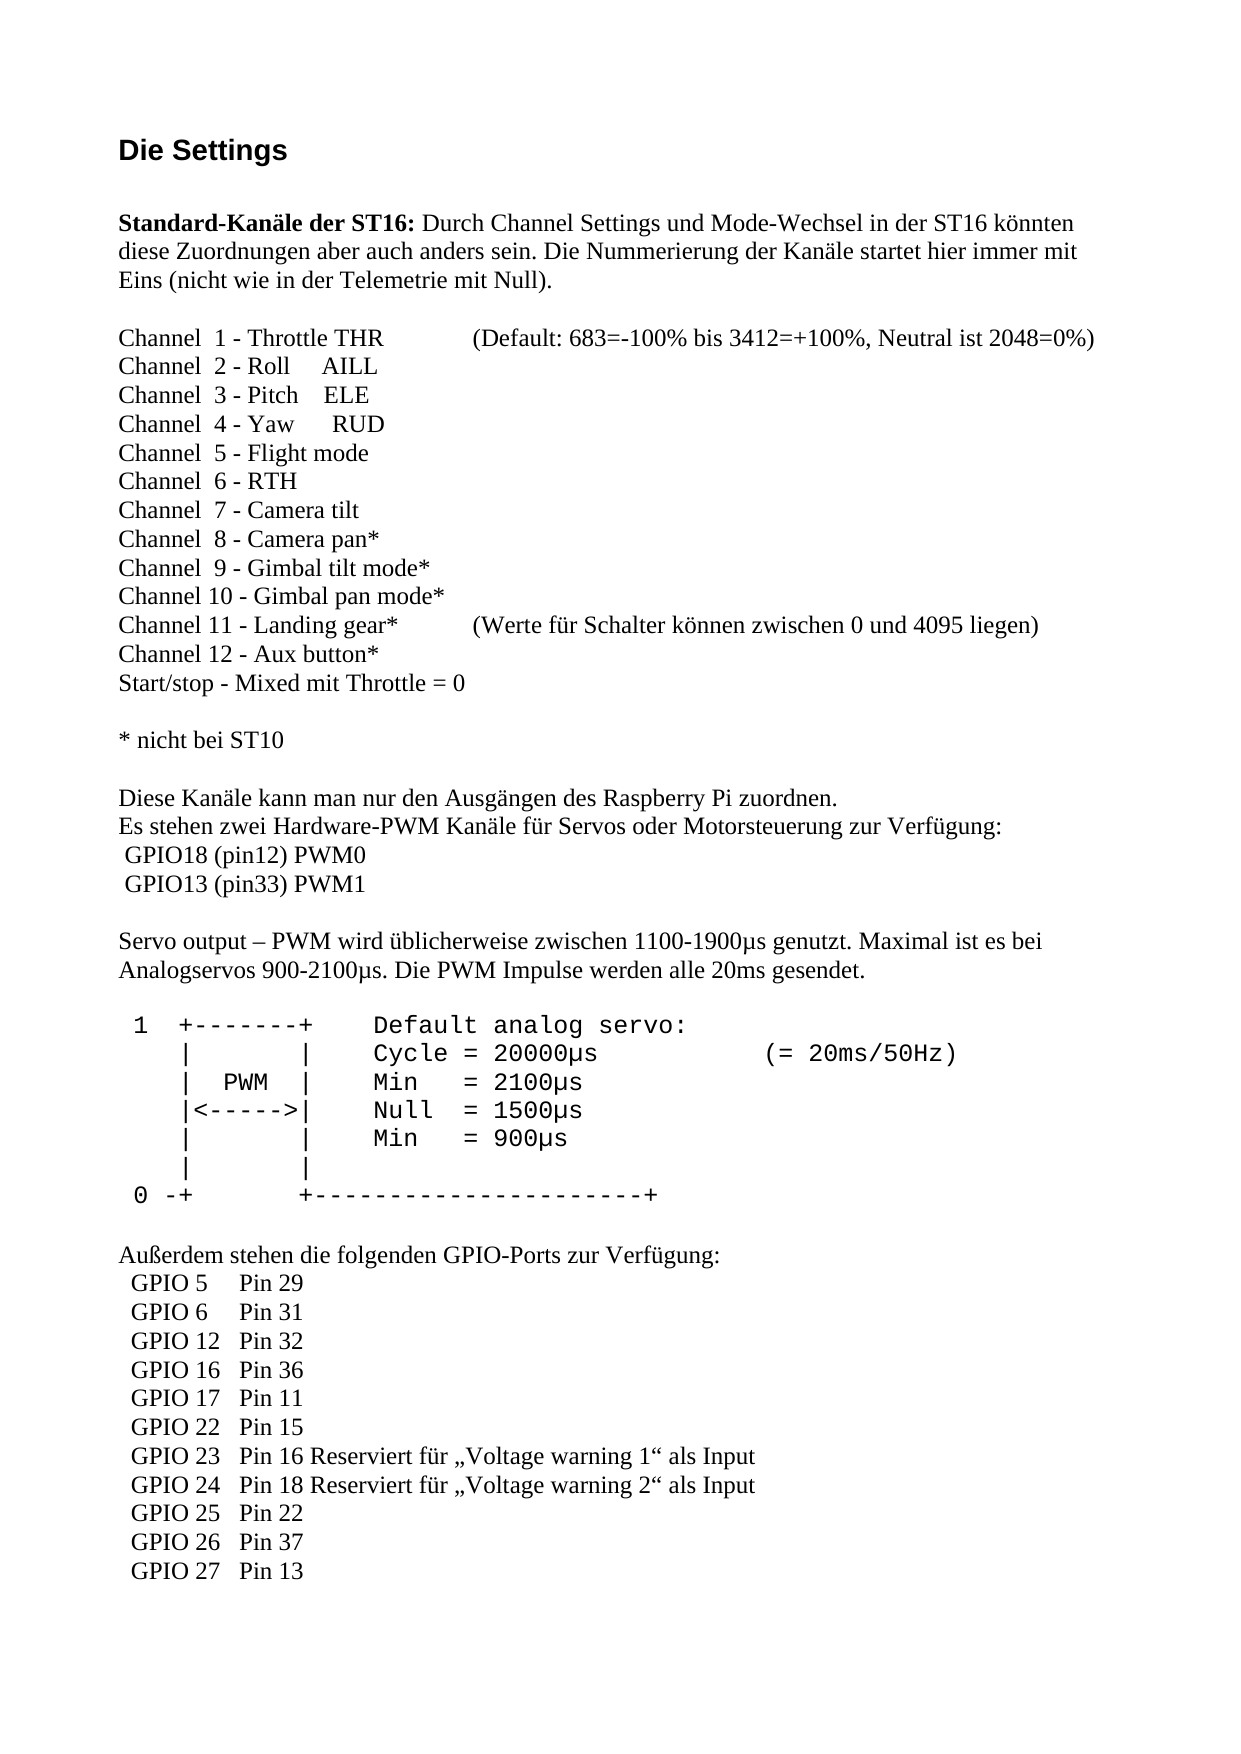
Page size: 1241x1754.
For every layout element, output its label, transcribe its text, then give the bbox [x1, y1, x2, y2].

text GPIO 16 Pin 36 [118, 1355, 1122, 1383]
text GPIO 22 Pin 15 [118, 1412, 1122, 1441]
text GPIO13 (pin33) PWM1 [118, 869, 1122, 898]
text Diese Kanäle kann man nur den Ausgängen des Raspberry Pi zuordnen. [118, 783, 1122, 811]
text GPIO 25 Pin 22 [118, 1498, 1122, 1527]
text GPIO 27 Pin 13 [118, 1556, 1122, 1585]
text Standard-Kanäle der ST16: Durch Channel Settings und Mode-Wechsel in der ST16 könnten diese Zuordnungen aber auch anders sein. Die Nummerierung der Kanäle startet hier immer mit Eins (nicht wie in der Telemetrie mit Null). [118, 208, 1122, 323]
text GPIO 24 Pin 18 Reserviert für „Voltage warning 2“ als Input [118, 1470, 1122, 1498]
text GPIO 12 Pin 32 [118, 1326, 1122, 1355]
subtitle Die Settings [118, 133, 1122, 166]
text Channel 1 - Throttle THR (Default: 683=-100% bis 3412=+100%, Neutral ist 2048=0%) Channel 2 - Roll AILL Channel 3 - Pitch ELE Channel 4 - Yaw RUD Channel 5 - Flight mode Channel 6 - RTH Channel 7 - Camera tilt Channel 8 - Camera pan* Channel 9 - Gimbal tilt mode* Channel 10 - Gimbal pan mode* Channel 11 - Landing gear* (Werte für Schalter können zwischen 0 und 4095 liegen) Channel 12 - Aux button* Start/stop - Mixed mit Throttle = 0 [118, 323, 1122, 696]
text 1 +-------+ Default analog servo: | | Cycle = 20000µs (= 20ms/50Hz) | PWM | Min = 2100µs |<----->| Null = 1500µs | | Min = 900µs | | 0 -+ +----------------------+ [118, 984, 1122, 1240]
text GPIO 17 Pin 11 [118, 1383, 1122, 1412]
text GPIO 5 Pin 29 [118, 1268, 1122, 1297]
text GPIO 26 Pin 37 [118, 1527, 1122, 1556]
text Außerdem stehen die folgenden GPIO-Ports zur Verfügung: [118, 1240, 1122, 1268]
text * nicht bei ST10 [118, 725, 1122, 754]
text GPIO 23 Pin 16 Reserviert für „Voltage warning 1“ als Input [118, 1441, 1122, 1470]
text GPIO18 (pin12) PWM0 [118, 840, 1122, 869]
text GPIO 6 Pin 31 [118, 1297, 1122, 1326]
text Es stehen zwei Hardware-PWM Kanäle für Servos oder Motorsteuerung zur Verfügung: [118, 811, 1122, 840]
text Servo output – PWM wird üblicherweise zwischen 1100-1900µs genutzt. Maximal ist es bei Analogservos 900-2100µs. Die PWM Impulse werden alle 20ms gesendet. [118, 926, 1122, 984]
